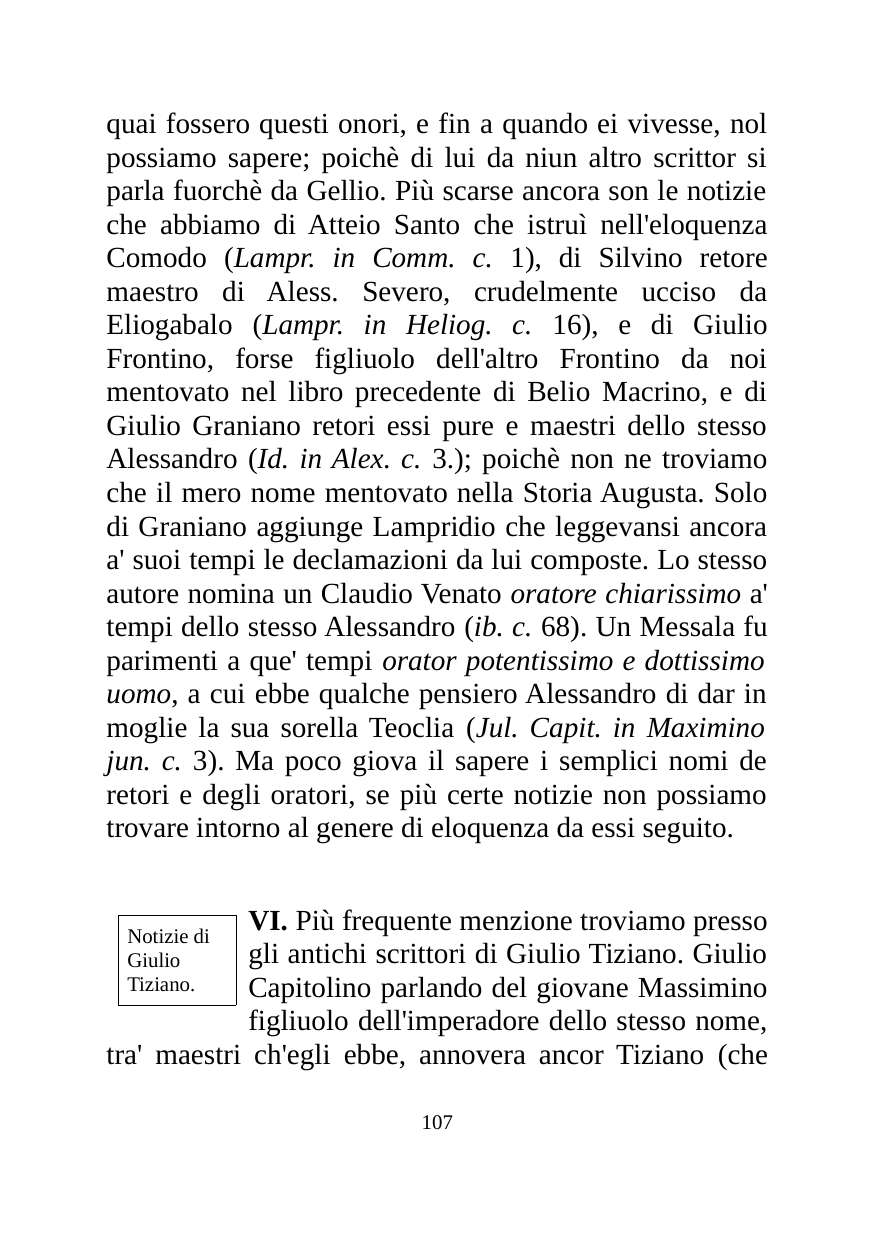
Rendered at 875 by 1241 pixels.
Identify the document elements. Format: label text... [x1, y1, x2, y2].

text Notizie di Giulio Tiziano. [127, 923, 227, 996]
text VI. Più frequente menzione troviamo presso gli antichi scrittori di Giulio Tiziano. Giulio Capitolino parlando del giovane Massimino figliuolo dell'imperadore dello stesso nome, tra' maestri ch'egli ebbe, annovera ancor Tiziano (che [106, 903, 768, 1070]
text quai fossero questi onori, e fin a quando ei vivesse, nol possiamo sapere; poichè di lui da niun altro scrittor si parla fuorchè da Gellio. Più scarse ancora son le notizie che abbiamo di Atteio Santo che istruì nell'eloquenza Comodo (Lampr. in Comm. c. 1), di Silvino retore maestro di Aless. Severo, crudelmente ucciso da Eliogabalo (Lampr. in Heliog. c. 16), e di Giulio Frontino, forse figliuolo dell'altro Frontino da noi mentovato nel libro precedente di Belio Macrino, e di Giulio Graniano retori essi pure e maestri dello stesso Alessandro (Id. in Alex. c. 3.); poichè non ne troviamo che il mero nome mentovato nella Storia Augusta. Solo di Graniano aggiunge Lampridio che leggevansi ancora a' suoi tempi le declamazioni da lui composte. Lo stesso autore nomina un Claudio Venato oratore chiarissimo a' tempi dello stesso Alessandro (ib. c. 68). Un Messala fu parimenti a que' tempi orator potentissimo e dottissimo uomo, a cui ebbe qualche pensiero Alessandro di dar in moglie la sua sorella Teoclia (Jul. Capit. in Maximino jun. c. 3). Ma poco giova il sapere i semplici nomi de retori e degli oratori, se più certe notizie non possiamo trovare intorno al genere di eloquenza da essi seguito. [106, 106, 768, 844]
